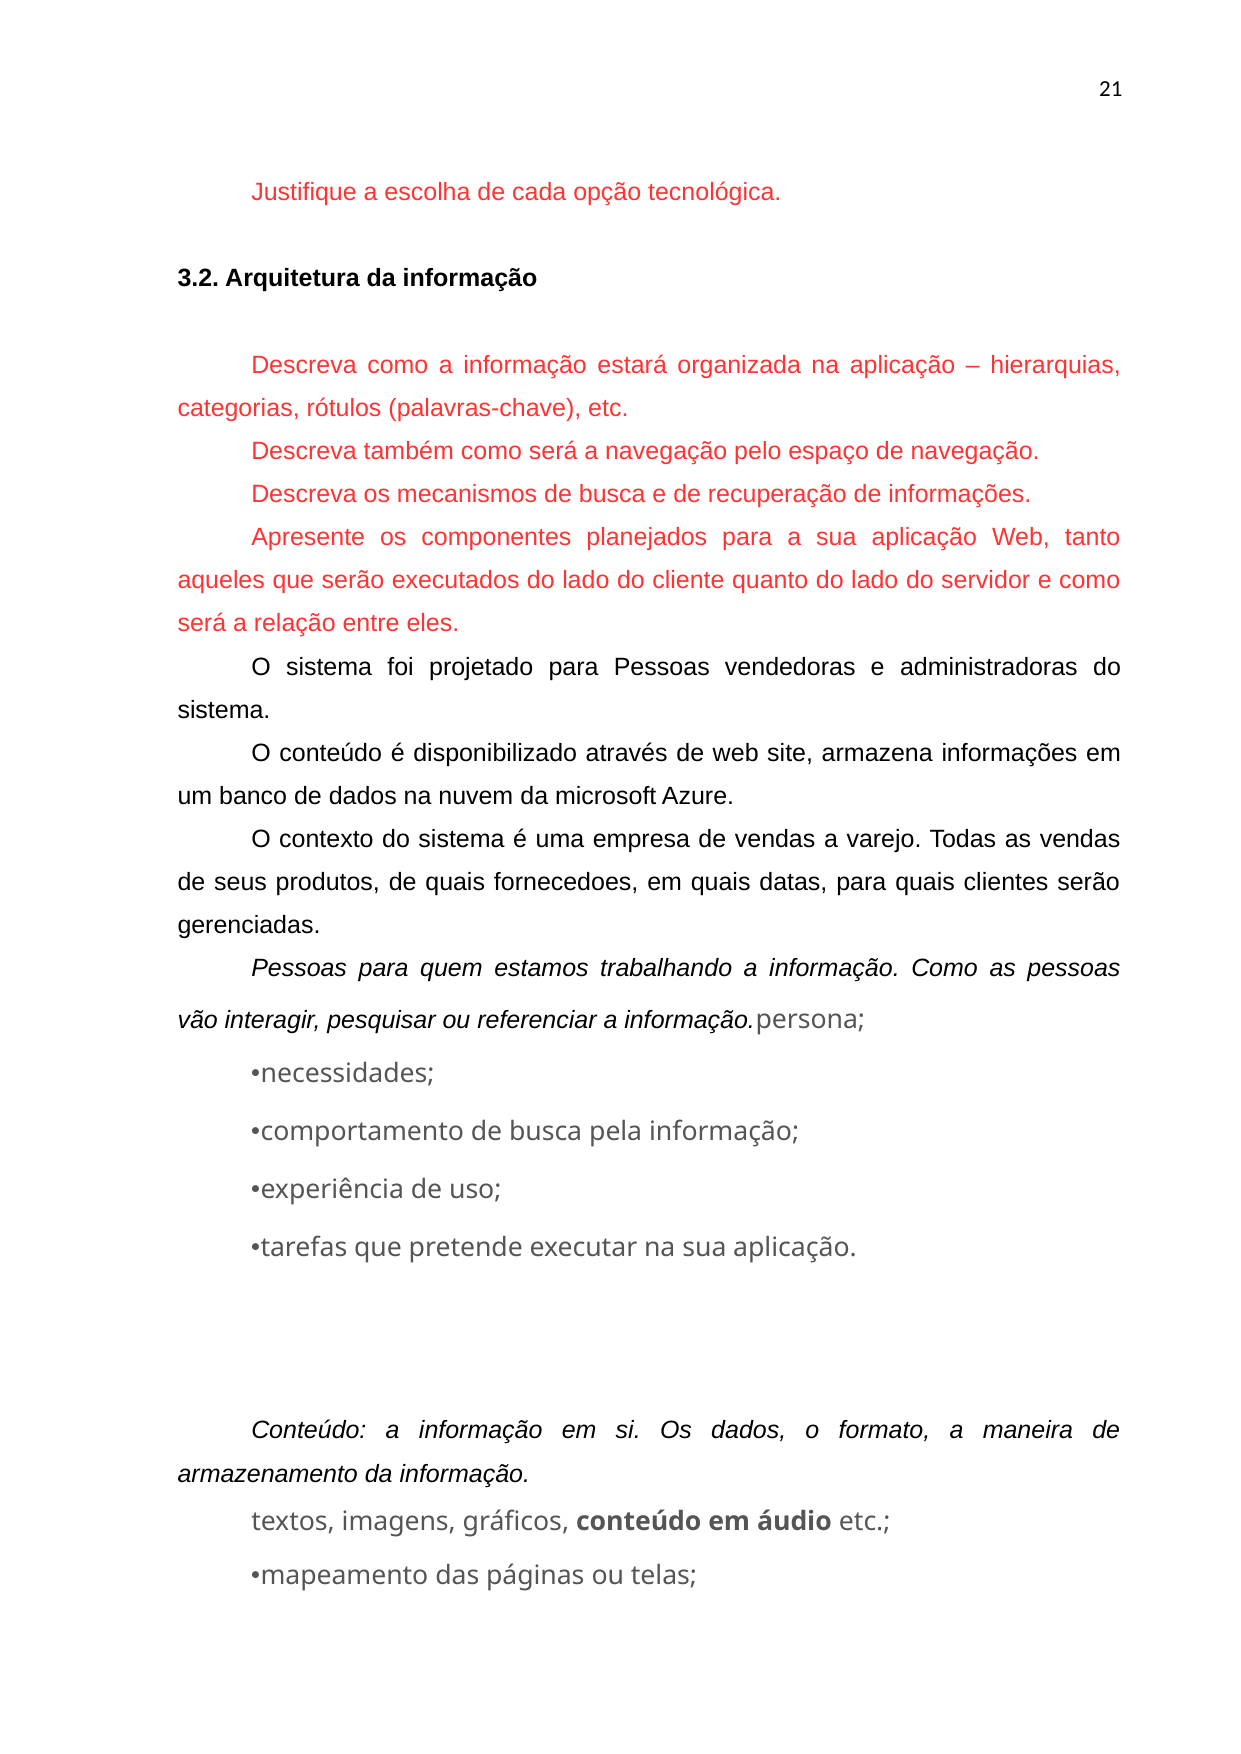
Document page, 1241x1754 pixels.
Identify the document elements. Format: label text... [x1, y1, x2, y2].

subtitle 3.2. Arquitetura da informação [177, 263, 1122, 292]
text Justifique a escolha de cada opção tecnológica. [177, 177, 1122, 206]
text textos, imagens, gráficos, conteúdo em áudio etc.; [177, 1502, 1122, 1538]
text O conteúdo é disponibilizado através de web site, armazena informações em um banco de dados na nuvem da microsoft Azure. [177, 738, 1122, 810]
list necessidades; [177, 1054, 1122, 1091]
text Pessoas para quem estamos trabalhando a informação. Como as pessoas vão interagir, pesquisar ou referenciar a informação.persona; [177, 953, 1122, 1036]
text O sistema foi projetado para Pessoas vendedoras e administradoras do sistema. [177, 652, 1122, 723]
text Apresente os componentes planejados para a sua aplicação Web, tanto aqueles que serão executados do lado do cliente quanto do lado do servidor e como será a relação entre eles. [177, 522, 1122, 637]
list mapeamento das páginas ou telas; [177, 1556, 1122, 1592]
list comportamento de busca pela informação; [177, 1112, 1122, 1148]
text Descreva como a informação estará organizada na aplicação – hierarquias, categorias, rótulos (palavras-chave), etc. [177, 350, 1122, 422]
text O contexto do sistema é uma empresa de vendas a varejo. Todas as vendas de seus produtos, de quais fornecedoes, em quais datas, para quais clientes serão gerenciadas. [177, 824, 1122, 939]
text Conteúdo: a informação em si. Os dados, o formato, a maneira de armazenamento da informação. [177, 1415, 1122, 1487]
list experiência de uso; [177, 1170, 1122, 1206]
list tarefas que pretende executar na sua aplicação. [177, 1228, 1122, 1264]
text Descreva os mecanismos de busca e de recuperação de informações. [177, 479, 1122, 508]
text Descreva também como será a navegação pelo espaço de navegação. [177, 436, 1122, 465]
